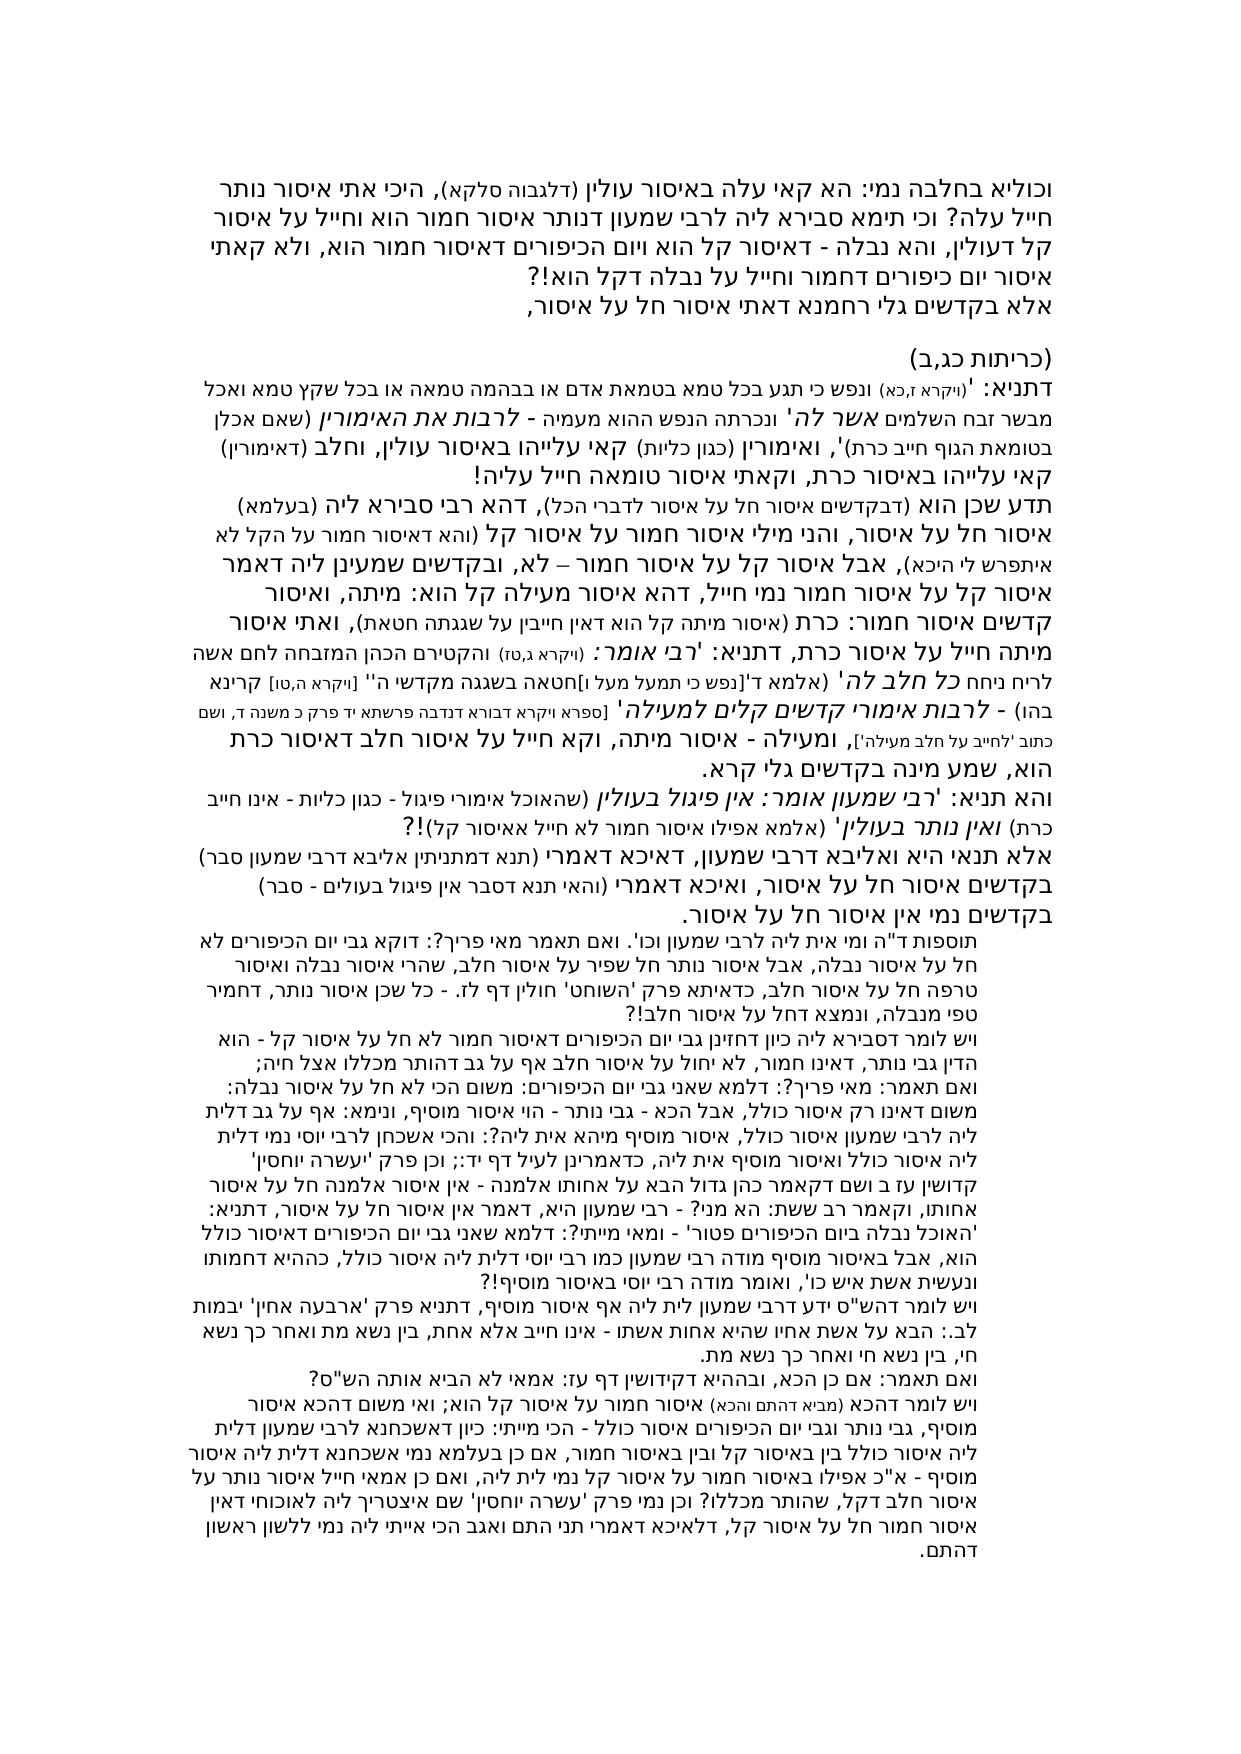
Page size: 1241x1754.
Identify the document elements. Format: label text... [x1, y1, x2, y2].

text תוספות ד"ה ומי אית ליה לרבי שמעון וכו'. ואם תאמר מאי פריך?: דוקא גבי יום הכיפורים לא חל על איסור נבלה, אבל איסור נותר חל שפיר על איסור חלב, שהרי איסור נבלה ואיסור טרפה חל על איסור חלב, כדאיתא פרק 'השוחט' חולין דף לז. - כל שכן איסור נותר, דחמיר טפי מנבלה, ונמצא דחל על איסור חלב!? [187, 929, 978, 1027]
text ואם תאמר: מאי פריך?: דלמא שאני גבי יום הכיפורים: משום הכי לא חל על איסור נבלה: משום דאינו רק איסור כולל, אבל הכא - גבי נותר - הוי איסור מוסיף, ונימא: אף על גב דלית ליה לרבי שמעון איסור כולל, איסור מוסיף מיהא אית ליה?: והכי אשכחן לרבי יוסי נמי דלית ליה איסור כולל ואיסור מוסיף אית ליה, כדאמרינן לעיל דף יד:; וכן פרק 'יעשרה יוחסין' קדושין עז ב ושם דקאמר כהן גדול הבא על אחותו אלמנה - אין איסור אלמנה חל על איסור אחותו, וקאמר רב ששת: הא מני? - רבי שמעון היא, דאמר אין איסור חל על איסור, דתניא: 'האוכל נבלה ביום הכיפורים פטור' - ומאי מייתי?: דלמא שאני גבי יום הכיפורים דאיסור כולל הוא, אבל באיסור מוסיף מודה רבי שמעון כמו רבי יוסי דלית ליה איסור כולל, כההיא דחמותו ונעשית אשת איש כו', ואומר מודה רבי יוסי באיסור מוסיף!? [187, 1075, 978, 1294]
text אלא תנאי היא ואליבא דרבי שמעון, דאיכא דאמרי (תנא דמתניתין אליבא דרבי שמעון סבר) בקדשים איסור חל על איסור, ואיכא דאמרי (והאי תנא דסבר אין פיגול בעולים - סבר) בקדשים נמי אין איסור חל על איסור. [187, 841, 1053, 929]
text ואם תאמר: אם כן הכא, ובההיא דקידושין דף עז: אמאי לא הביא אותה הש"ס? [187, 1367, 978, 1392]
text ויש לומר דהש"ס ידע דרבי שמעון לית ליה אף איסור מוסיף, דתניא פרק 'ארבעה אחין' יבמות לב.: הבא על אשת אחיו שהיא אחות אשתו - אינו חייב אלא אחת, בין נשא מת ואחר כך נשא חי, בין נשא חי ואחר כך נשא מת. [187, 1294, 978, 1367]
text ויש לומר דהכא (מביא דהתם והכא) איסור חמור על איסור קל הוא; ואי משום דהכא איסור מוסיף, גבי נותר וגבי יום הכיפורים איסור כולל - הכי מייתי: כיון דאשכחנא לרבי שמעון דלית ליה איסור כולל בין באיסור קל ובין באיסור חמור, אם כן בעלמא נמי אשכחנא דלית ליה איסור מוסיף - א"כ אפילו באיסור חמור על איסור קל נמי לית ליה, ואם כן אמאי חייל איסור נותר על איסור חלב דקל, שהותר מכללו? וכן נמי פרק 'עשרה יוחסין' שם איצטריך ליה לאוכוחי דאין איסור חמור חל על איסור קל, דלאיכא דאמרי תני התם ואגב הכי אייתי ליה נמי ללשון ראשון דהתם. [187, 1392, 978, 1562]
text (כריתות כג,ב) [187, 344, 1053, 373]
text אלא בקדשים גלי רחמנא דאתי איסור חל על איסור, [187, 291, 1053, 320]
text ויש לומר דסבירא ליה כיון דחזינן גבי יום הכיפורים דאיסור חמור לא חל על איסור קל - הוא הדין גבי נותר, דאינו חמור, לא יחול על איסור חלב אף על גב דהותר מכללו אצל חיה; [187, 1027, 978, 1075]
text דתניא: '(ויקרא ז,כא) ונפש כי תגע בכל טמא בטמאת אדם או בבהמה טמאה או בכל שקץ טמא ואכל מבשר זבח השלמים אשר לה' ונכרתה הנפש ההוא מעמיה - לרבות את האימורין (שאם אכלן בטומאת הגוף חייב כרת)', ואימורין (כגון כליות) קאי עלייהו באיסור עולין, וחלב (דאימורין) קאי עלייהו באיסור כרת, וקאתי איסור טומאה חייל עליה! [187, 373, 1053, 490]
text והא תניא: 'רבי שמעון אומר: אין פיגול בעולין (שהאוכל אימורי פיגול - כגון כליות - אינו חייב כרת) ואין נותר בעולין' (אלמא אפילו איסור חמור לא חייל אאיסור קל)!? [187, 783, 1053, 841]
text תדע שכן הוא (דבקדשים איסור חל על איסור לדברי הכל), דהא רבי סבירא ליה (בעלמא) איסור חל על איסור, והני מילי איסור חמור על איסור קל (והא דאיסור חמור על הקל לא איתפרש לי היכא), אבל איסור קל על איסור חמור – לא, ובקדשים שמעינן ליה דאמר איסור קל על איסור חמור נמי חייל, דהא איסור מעילה קל הוא: מיתה, ואיסור קדשים איסור חמור: כרת (איסור מיתה קל הוא דאין חייבין על שגגתה חטאת), ואתי איסור מיתה חייל על איסור כרת, דתניא: 'רבי אומר: (ויקרא ג,טז) והקטירם הכהן המזבחה לחם אשה לריח ניחח כל חלב לה' (אלמא ד'[נפש כי תמעל מעל ו]חטאה בשגגה מקדשי ה'' [ויקרא ה,טו] קרינא בהו) - לרבות אימורי קדשים קלים למעילה' [ספרא ויקרא דבורא דנדבה פרשתא יד פרק כ משנה ד, ושם כתוב 'לחייב על חלב מעילה'], ומעילה - איסור מיתה, וקא חייל על איסור חלב דאיסור כרת הוא, שמע מינה בקדשים גלי קרא. [187, 490, 1053, 783]
text וכוליא בחלבה נמי: הא קאי עלה באיסור עולין (דלגבוה סלקא), היכי אתי איסור נותר חייל עלה? וכי תימא סבירא ליה לרבי שמעון דנותר איסור חמור הוא וחייל על איסור קל דעולין, והא נבלה - דאיסור קל הוא ויום הכיפורים דאיסור חמור הוא, ולא קאתי איסור יום כיפורים דחמור וחייל על נבלה דקל הוא!? [187, 174, 1053, 291]
